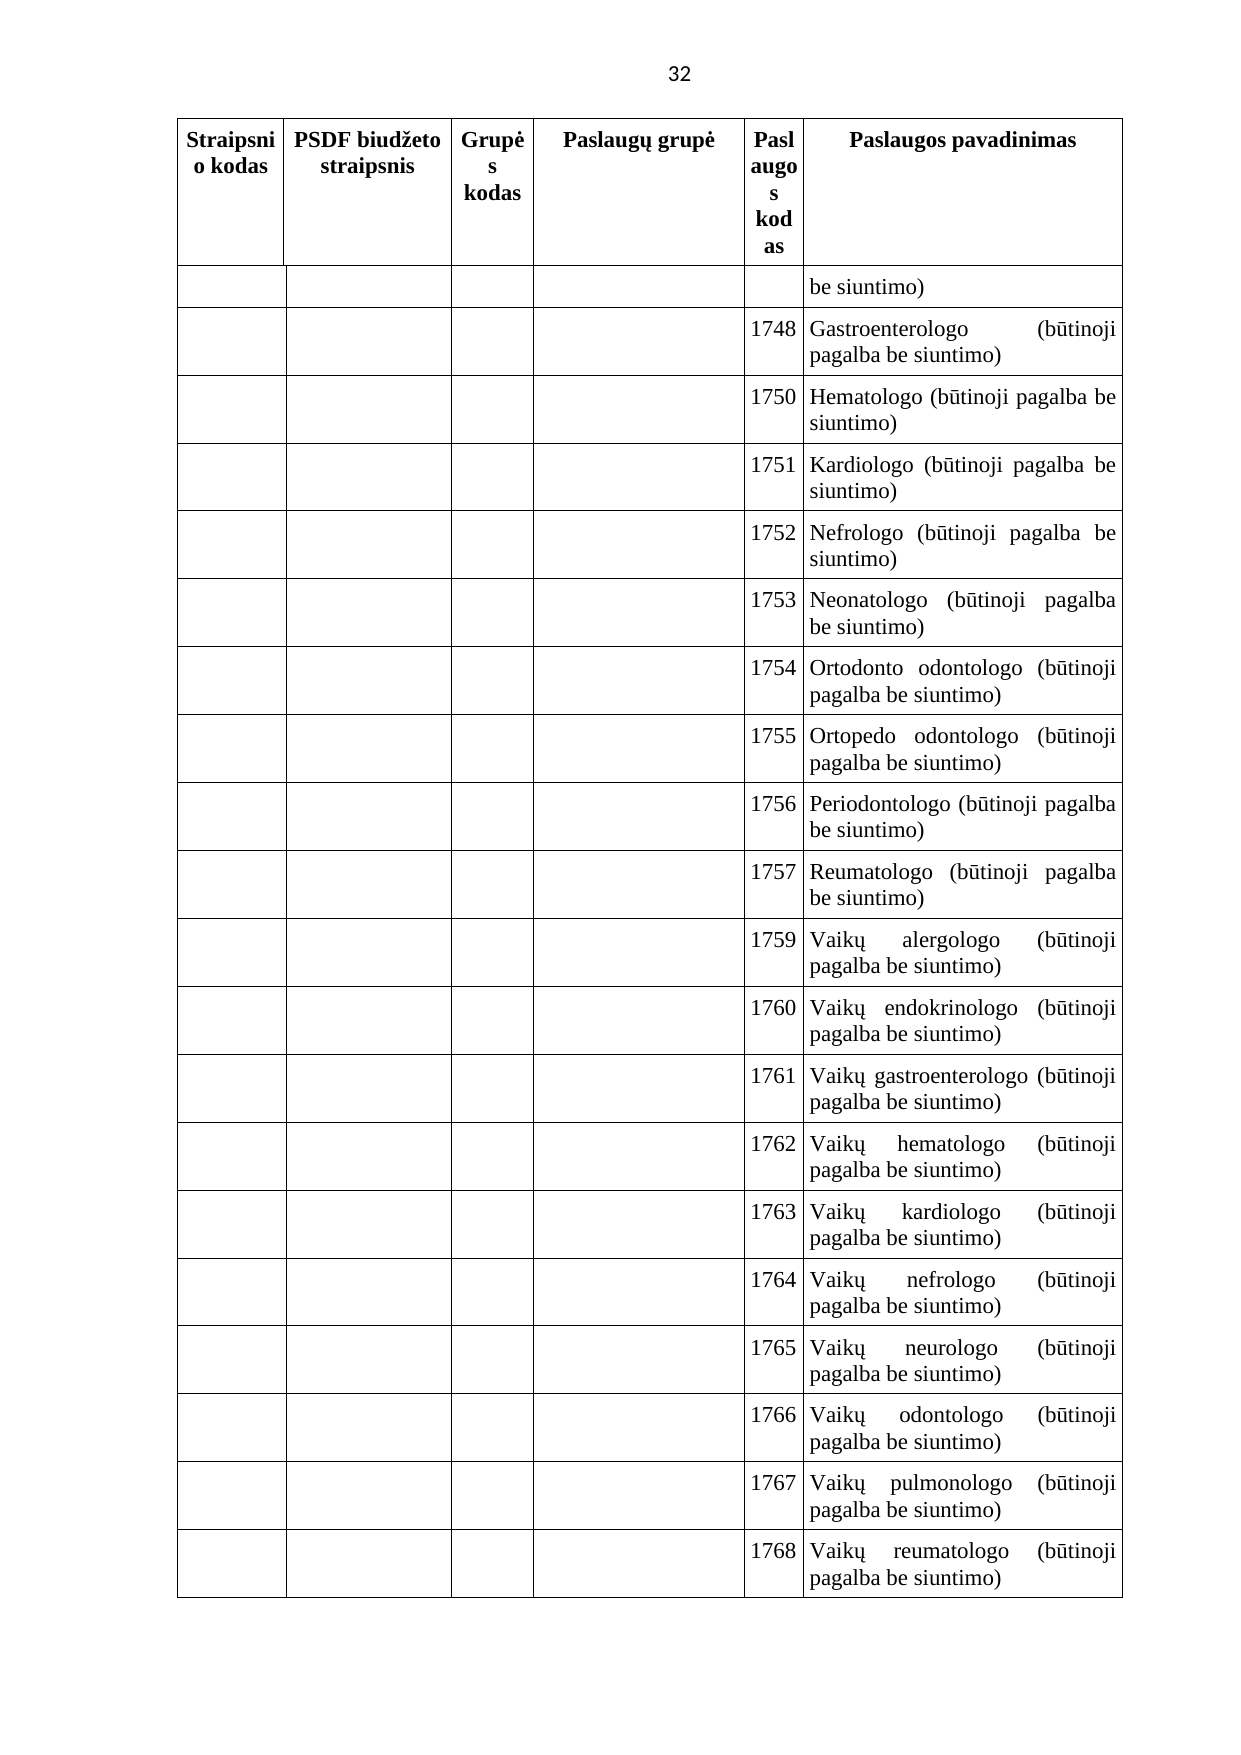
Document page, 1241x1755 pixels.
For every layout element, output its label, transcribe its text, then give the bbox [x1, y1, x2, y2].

table_cell [452, 783, 533, 850]
table_header PSDF biudžeto straipsnis [284, 119, 451, 265]
table_cell Ortodonto odontologo (būtinoji pagalba be siuntimo) [804, 647, 1122, 714]
table_cell [452, 511, 533, 578]
table_cell 1766 [745, 1394, 803, 1461]
table_cell [452, 444, 533, 510]
table_cell [452, 579, 533, 646]
table_cell Nefrologo (būtinoji pagalba be siuntimo) [804, 511, 1122, 578]
table_cell [534, 1326, 744, 1393]
table_cell [287, 1123, 451, 1189]
table_cell [452, 1123, 533, 1189]
table_cell [452, 1191, 533, 1257]
table_cell [452, 851, 533, 918]
table_cell [178, 1326, 286, 1393]
table_cell [534, 987, 744, 1054]
table_cell 1765 [745, 1326, 803, 1393]
table_cell [287, 1191, 451, 1257]
table_cell 1753 [745, 579, 803, 646]
table_cell Gastroenterologo (būtinoji pagalba be siuntimo) [804, 308, 1122, 374]
table_cell [178, 1259, 286, 1325]
table_cell 1767 [745, 1462, 803, 1529]
table_cell 1764 [745, 1259, 803, 1325]
table_cell [178, 1123, 286, 1189]
table_cell 1761 [745, 1055, 803, 1122]
table_cell [534, 647, 744, 714]
table_cell Vaikų alergologo (būtinoji pagalba be siuntimo) [804, 919, 1122, 986]
table_cell 1759 [745, 919, 803, 986]
table_cell [178, 647, 286, 714]
table_cell 1756 [745, 783, 803, 850]
table_cell [745, 266, 803, 307]
table_cell [287, 266, 451, 307]
table_cell [178, 1394, 286, 1461]
table_cell [534, 579, 744, 646]
table_cell [534, 851, 744, 918]
table_cell [178, 511, 286, 578]
table_cell [534, 715, 744, 782]
table_cell [287, 308, 451, 374]
table_cell Neonatologo (būtinoji pagalba be siuntimo) [804, 579, 1122, 646]
table_cell [534, 266, 744, 307]
table_cell Vaikų neurologo (būtinoji pagalba be siuntimo) [804, 1326, 1122, 1393]
table_cell [534, 444, 744, 510]
table_cell [178, 1191, 286, 1257]
table_cell [178, 715, 286, 782]
table_cell 1757 [745, 851, 803, 918]
table_cell be siuntimo) [804, 266, 1122, 307]
table_cell [452, 1530, 533, 1597]
table_cell [178, 783, 286, 850]
table_cell Vaikų odontologo (būtinoji pagalba be siuntimo) [804, 1394, 1122, 1461]
table_cell Vaikų endokrinologo (būtinoji pagalba be siuntimo) [804, 987, 1122, 1054]
table_cell [287, 1530, 451, 1597]
table_cell [452, 308, 533, 374]
table_cell [534, 1462, 744, 1529]
table_cell [178, 1055, 286, 1122]
table_cell [287, 1055, 451, 1122]
table_cell [452, 1394, 533, 1461]
table_cell [534, 1055, 744, 1122]
table_cell 1768 [745, 1530, 803, 1597]
table_cell [178, 579, 286, 646]
table_cell Vaikų reumatologo (būtinoji pagalba be siuntimo) [804, 1530, 1122, 1597]
table_cell [534, 1191, 744, 1257]
table_cell [452, 715, 533, 782]
table_header Straipsnio kodas [178, 119, 283, 265]
table_cell [178, 308, 286, 374]
table_cell [287, 511, 451, 578]
table_cell 1748 [745, 308, 803, 374]
table_cell [178, 987, 286, 1054]
table_cell [178, 851, 286, 918]
table_cell [287, 1259, 451, 1325]
table_cell [452, 1462, 533, 1529]
table_cell [452, 1326, 533, 1393]
table_cell Vaikų hematologo (būtinoji pagalba be siuntimo) [804, 1123, 1122, 1189]
table_header Paslaugų grupė [534, 119, 744, 265]
table_cell [287, 987, 451, 1054]
table_cell Reumatologo (būtinoji pagalba be siuntimo) [804, 851, 1122, 918]
table_cell [452, 376, 533, 442]
table_cell [178, 1462, 286, 1529]
table_cell [452, 1259, 533, 1325]
table_cell [452, 987, 533, 1054]
table_cell 1762 [745, 1123, 803, 1189]
table_cell [534, 1530, 744, 1597]
table_cell [534, 1394, 744, 1461]
table_cell Vaikų nefrologo (būtinoji pagalba be siuntimo) [804, 1259, 1122, 1325]
table_cell [534, 376, 744, 442]
table_cell [287, 851, 451, 918]
table_cell [287, 715, 451, 782]
table_cell [178, 266, 286, 307]
table_cell [534, 783, 744, 850]
table_cell Periodontologo (būtinoji pagalba be siuntimo) [804, 783, 1122, 850]
table_cell [287, 1326, 451, 1393]
table_cell [534, 919, 744, 986]
table_cell [452, 919, 533, 986]
table_cell [178, 444, 286, 510]
table_cell Vaikų gastroenterologo (būtinoji pagalba be siuntimo) [804, 1055, 1122, 1122]
table_cell Vaikų pulmonologo (būtinoji pagalba be siuntimo) [804, 1462, 1122, 1529]
table_cell 1751 [745, 444, 803, 510]
table_cell [534, 511, 744, 578]
table_cell Ortopedo odontologo (būtinoji pagalba be siuntimo) [804, 715, 1122, 782]
table_cell [452, 1055, 533, 1122]
table_cell [287, 1394, 451, 1461]
table_cell [287, 919, 451, 986]
table_cell 1752 [745, 511, 803, 578]
table_cell Kardiologo (būtinoji pagalba be siuntimo) [804, 444, 1122, 510]
table_cell Hematologo (būtinoji pagalba be siuntimo) [804, 376, 1122, 442]
table_cell [534, 1259, 744, 1325]
table_cell [287, 444, 451, 510]
table_cell 1763 [745, 1191, 803, 1257]
table_cell [287, 376, 451, 442]
table_header Grupės kodas [452, 119, 533, 265]
table_cell Vaikų kardiologo (būtinoji pagalba be siuntimo) [804, 1191, 1122, 1257]
table_cell 1755 [745, 715, 803, 782]
table_header Paslaugos kodas [745, 119, 803, 265]
table_cell [452, 266, 533, 307]
table_cell [287, 579, 451, 646]
table_cell [287, 783, 451, 850]
table_cell 1760 [745, 987, 803, 1054]
table_cell [287, 647, 451, 714]
table_cell [178, 1530, 286, 1597]
table_cell [452, 647, 533, 714]
table_cell [178, 919, 286, 986]
table_cell [534, 308, 744, 374]
table_cell 1754 [745, 647, 803, 714]
table_header Paslaugos pavadinimas [804, 119, 1122, 265]
table_cell [287, 1462, 451, 1529]
table_cell [534, 1123, 744, 1189]
table_cell [178, 376, 286, 442]
table_cell 1750 [745, 376, 803, 442]
